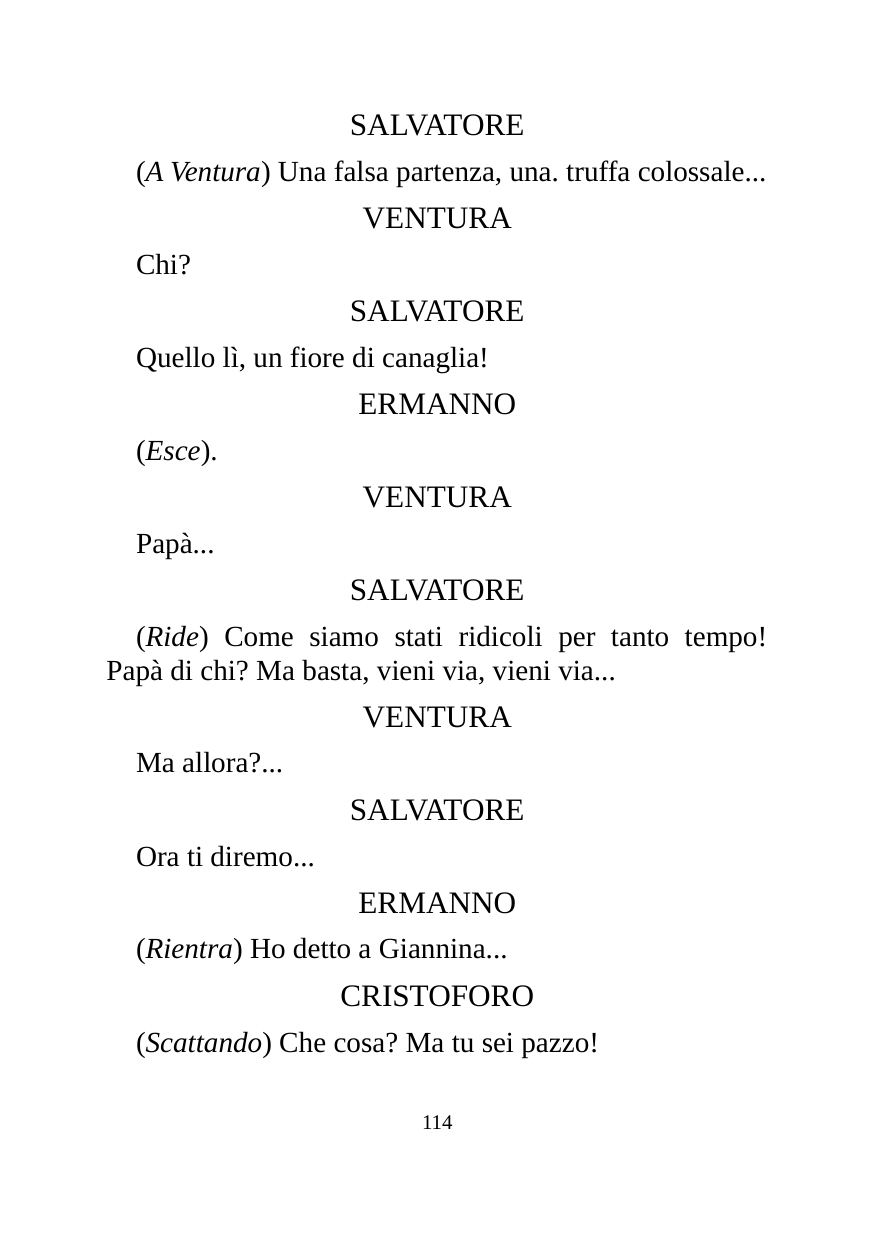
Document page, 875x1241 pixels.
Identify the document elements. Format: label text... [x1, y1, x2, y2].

text Ora ti diremo... [106, 839, 768, 872]
text SALVATORE [106, 571, 768, 607]
text CRISTOFORO [106, 977, 768, 1013]
text (Rientra) Ho detto a Giannina... [106, 932, 768, 965]
text Papà... [106, 526, 768, 559]
text Ma allora?... [106, 746, 768, 779]
text VENTURA [106, 478, 768, 514]
text SALVATORE [106, 791, 768, 827]
text ERMANNO [106, 385, 768, 421]
text SALVATORE [106, 106, 768, 142]
text VENTURA [106, 199, 768, 235]
text Chi? [106, 247, 768, 281]
text (A Ventura) Una falsa partenza, una. truffa colossale... [106, 154, 768, 187]
text (Scattando) Che cosa? Ma tu sei pazzo! [106, 1025, 768, 1058]
text VENTURA [106, 698, 768, 734]
text (Esce). [106, 433, 768, 467]
text Quello lì, un fiore di canaglia! [106, 340, 768, 373]
text (Ride) Come siamo stati ridicoli per tanto tempo! Papà di chi? Ma basta, vieni via, vieni via... [106, 619, 768, 686]
text SALVATORE [106, 292, 768, 328]
text ERMANNO [106, 884, 768, 920]
